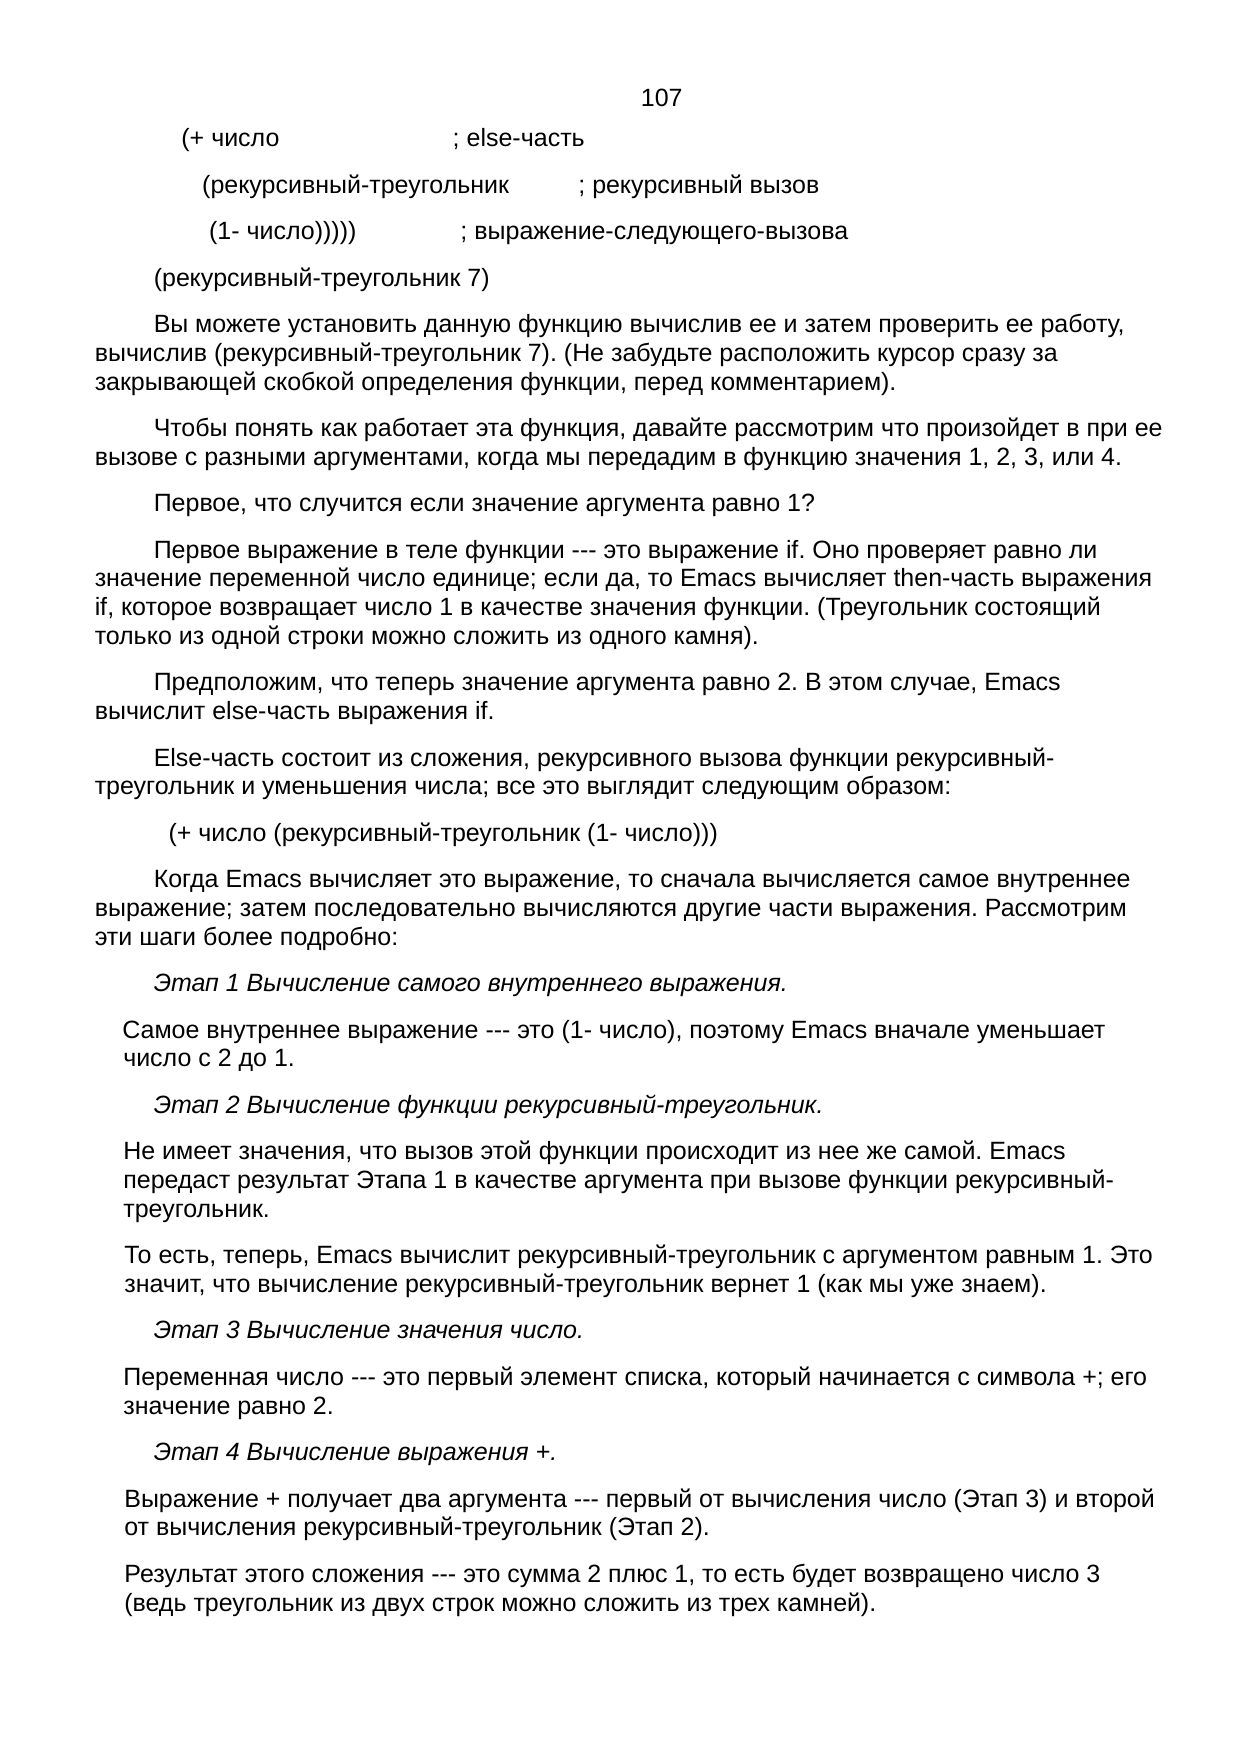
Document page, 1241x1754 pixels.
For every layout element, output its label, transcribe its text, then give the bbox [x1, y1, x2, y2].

text Первое выражение в теле функции --- это выражение if. Оно проверяет равно ли значение переменной число единице; если да, то Emacs вычисляет then-часть выражения if, которое возвращает число 1 в качестве значения функции. (Треугольник состоящий только из одной строки можно сложить из одного камня). [94, 535, 1169, 650]
text (рекурсивный-треугольник 7) [94, 263, 1169, 291]
text Первое, что случится если значение аргумента равно 1? [94, 488, 1169, 517]
text Этап 4 Вычисление выражения +. [94, 1437, 1169, 1466]
text Else-часть состоит из сложения, рекурсивного вызова функции рекурсивный-треугольник и уменьшения числа; все это выглядит следующим образом: [94, 743, 1169, 800]
text Переменная число --- это первый элемент списка, который начинается с символа +; его значение равно 2. [123, 1362, 1169, 1419]
text Вы можете установить данную функцию вычислив ее и затем проверить ее работу, вычислив (рекурсивный-треугольник 7). (Не забудьте расположить курсор сразу за закрывающей скобкой определения функции, перед комментарием). [94, 309, 1169, 395]
text Этап 3 Вычисление значения число. [94, 1316, 1169, 1344]
text Когда Emacs вычисляет это выражение, то сначала вычисляется самое внутреннее выражение; затем последовательно вычисляются другие части выражения. Рассмотрим эти шаги более подробно: [94, 864, 1169, 951]
text (+ число ; else-часть [94, 123, 1169, 152]
text Выражение + получает два аргумента --- первый от вычисления число (Этап 3) и второй от вычисления рекурсивный-треугольник (Этап 2). [124, 1484, 1169, 1541]
text То есть, теперь, Emacs вычислит рекурсивный-треугольник с аргументом равным 1. Это значит, что вычисление рекурсивный-треугольник вернет 1 (как мы уже знаем). [124, 1240, 1169, 1298]
text Самое внутреннее выражение --- это (1- число), поэтому Emacs вначале уменьшает число с 2 до 1. [122, 1015, 1169, 1072]
text Этап 1 Вычисление самого внутреннего выражения. [94, 968, 1169, 997]
text (рекурсивный-треугольник ; рекурсивный вызов [94, 170, 1169, 198]
text Результат этого сложения --- это сумма 2 плюс 1, то есть будет возвращено число 3 (ведь треугольник из двух строк можно сложить из трех камней). [124, 1559, 1169, 1616]
text Чтобы понять как работает эта функция, давайте рассмотрим что произойдет в при ее вызове с разными аргументами, когда мы передадим в функцию значения 1, 2, 3, или 4. [94, 413, 1169, 471]
text (+ число (рекурсивный-треугольник (1- число))) [94, 818, 1169, 847]
text Этап 2 Вычисление функции рекурсивный-треугольник. [94, 1090, 1169, 1119]
text Предположим, что теперь значение аргумента равно 2. В этом случае, Emacs вычислит else-часть выражения if. [94, 667, 1169, 725]
text (1- число))))) ; выражение-следующего-вызова [94, 216, 1169, 245]
text Не имеет значения, что вызов этой функции происходит из нее же самой. Emacs передаст результат Этапа 1 в качестве аргумента при вызове функции рекурсивный-треугольник. [123, 1136, 1169, 1223]
